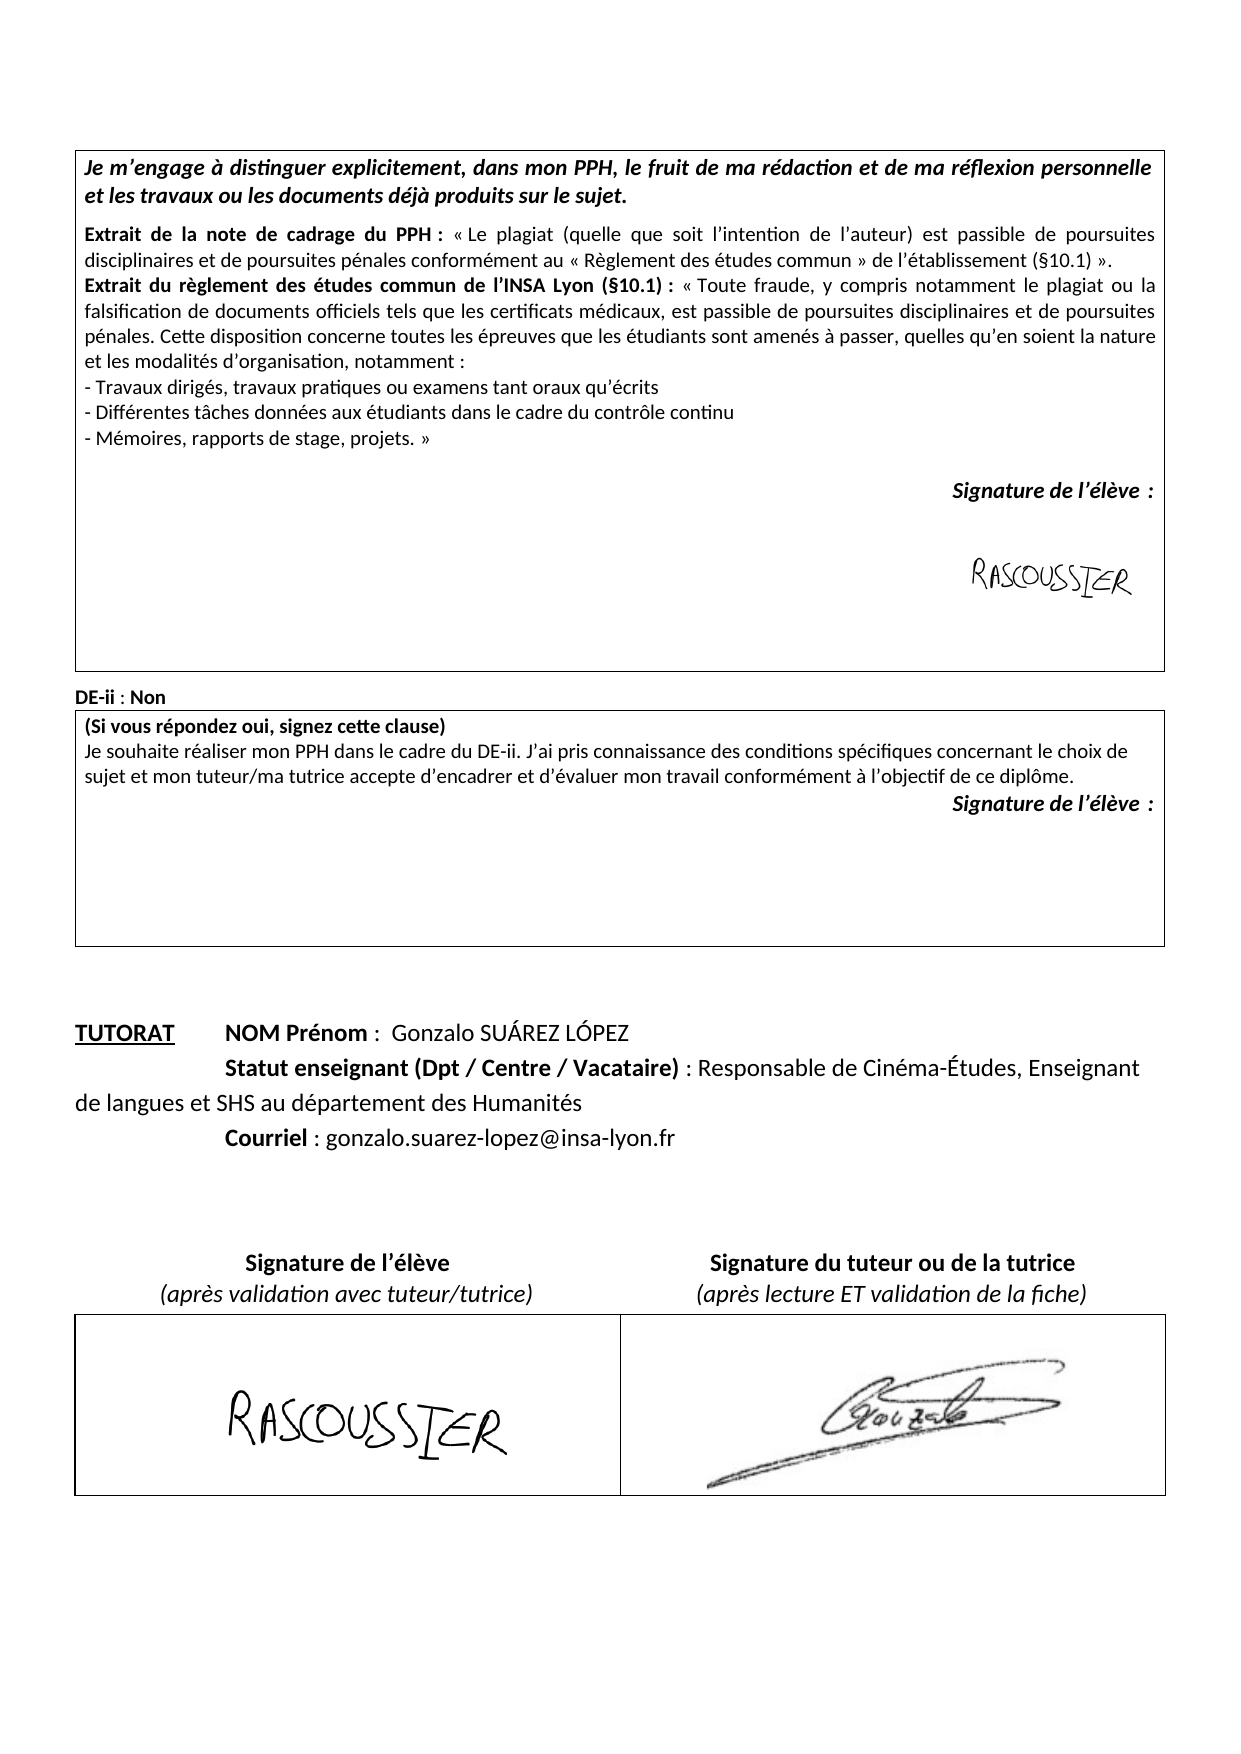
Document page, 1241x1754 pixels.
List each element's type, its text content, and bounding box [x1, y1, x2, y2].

text Signature de l’élève : [76, 473, 1164, 504]
text - Travaux dirigés, travaux pratiques ou examens tant oraux qu’écrits [76, 371, 1164, 396]
table_header Signature de l’élève (après validation avec tuteur/tutrice) [75, 1241, 620, 1314]
text Extrait du règlement des études commun de l’INSA Lyon (§10.1) : « Toute fraude, y compris notamment le plagiat ou la falsification de documents officiels tels que les certificats médicaux, est passible de poursuites disciplinaires et de poursuites pénales. Cette disposition concerne toutes les épreuves que les étudiants sont amenés à passer, quelles qu’en soient la nature et les modalités d’organisation, notamment : [76, 269, 1164, 371]
table_cell [76, 1315, 620, 1495]
text Signature de l’élève : [76, 786, 1164, 817]
text Courriel : gonzalo.suarez-lopez@insa-lyon.fr [75, 1122, 1165, 1153]
text - Mémoires, rapports de stage, projets. » [76, 422, 1164, 450]
text - Différentes tâches données aux étudiants dans le cadre du contrôle continu [76, 396, 1164, 422]
picture [706, 1348, 1079, 1490]
text Extrait de la note de cadrage du PPH : « Le plagiat (quelle que soit l’intention de l’auteur) est passible de poursuites disciplinaires et de poursuites pénales conformément au « Règlement des études commun » de l’établissement (§10.1) ». [76, 218, 1164, 269]
table_header Signature du tuteur ou de la tutrice (après lecture ET validation de la fiche) [620, 1241, 1165, 1314]
text Je souhaite réaliser mon PPH dans le cadre du DE-ii. J’ai pris connaissance des conditions spécifiques concernant le choix de sujet et mon tuteur/ma tutrice accepte d’encadrer et d’évaluer mon travail conformément à l’objectif de ce diplôme. [76, 735, 1164, 786]
text TUTORAT NOM Prénom : Gonzalo SUÁREZ LÓPEZ [75, 1017, 1165, 1048]
picture [211, 1326, 520, 1558]
text Je m’engage à distinguer explicitement, dans mon PPH, le fruit de ma rédaction et de ma réflexion personnelle et les travaux ou les documents déjà produits sur le sujet. [76, 151, 1164, 209]
text Statut enseignant (Dpt / Centre / Vacataire) : Responsable de Cinéma-Études, Enseignant de langues et SHS au département des Humanités [75, 1052, 1165, 1118]
picture [962, 521, 1139, 654]
text DE-ii : Non [75, 684, 1165, 710]
table_cell [621, 1315, 1165, 1495]
text (Si vous répondez oui, signez cette clause) [76, 711, 1164, 735]
